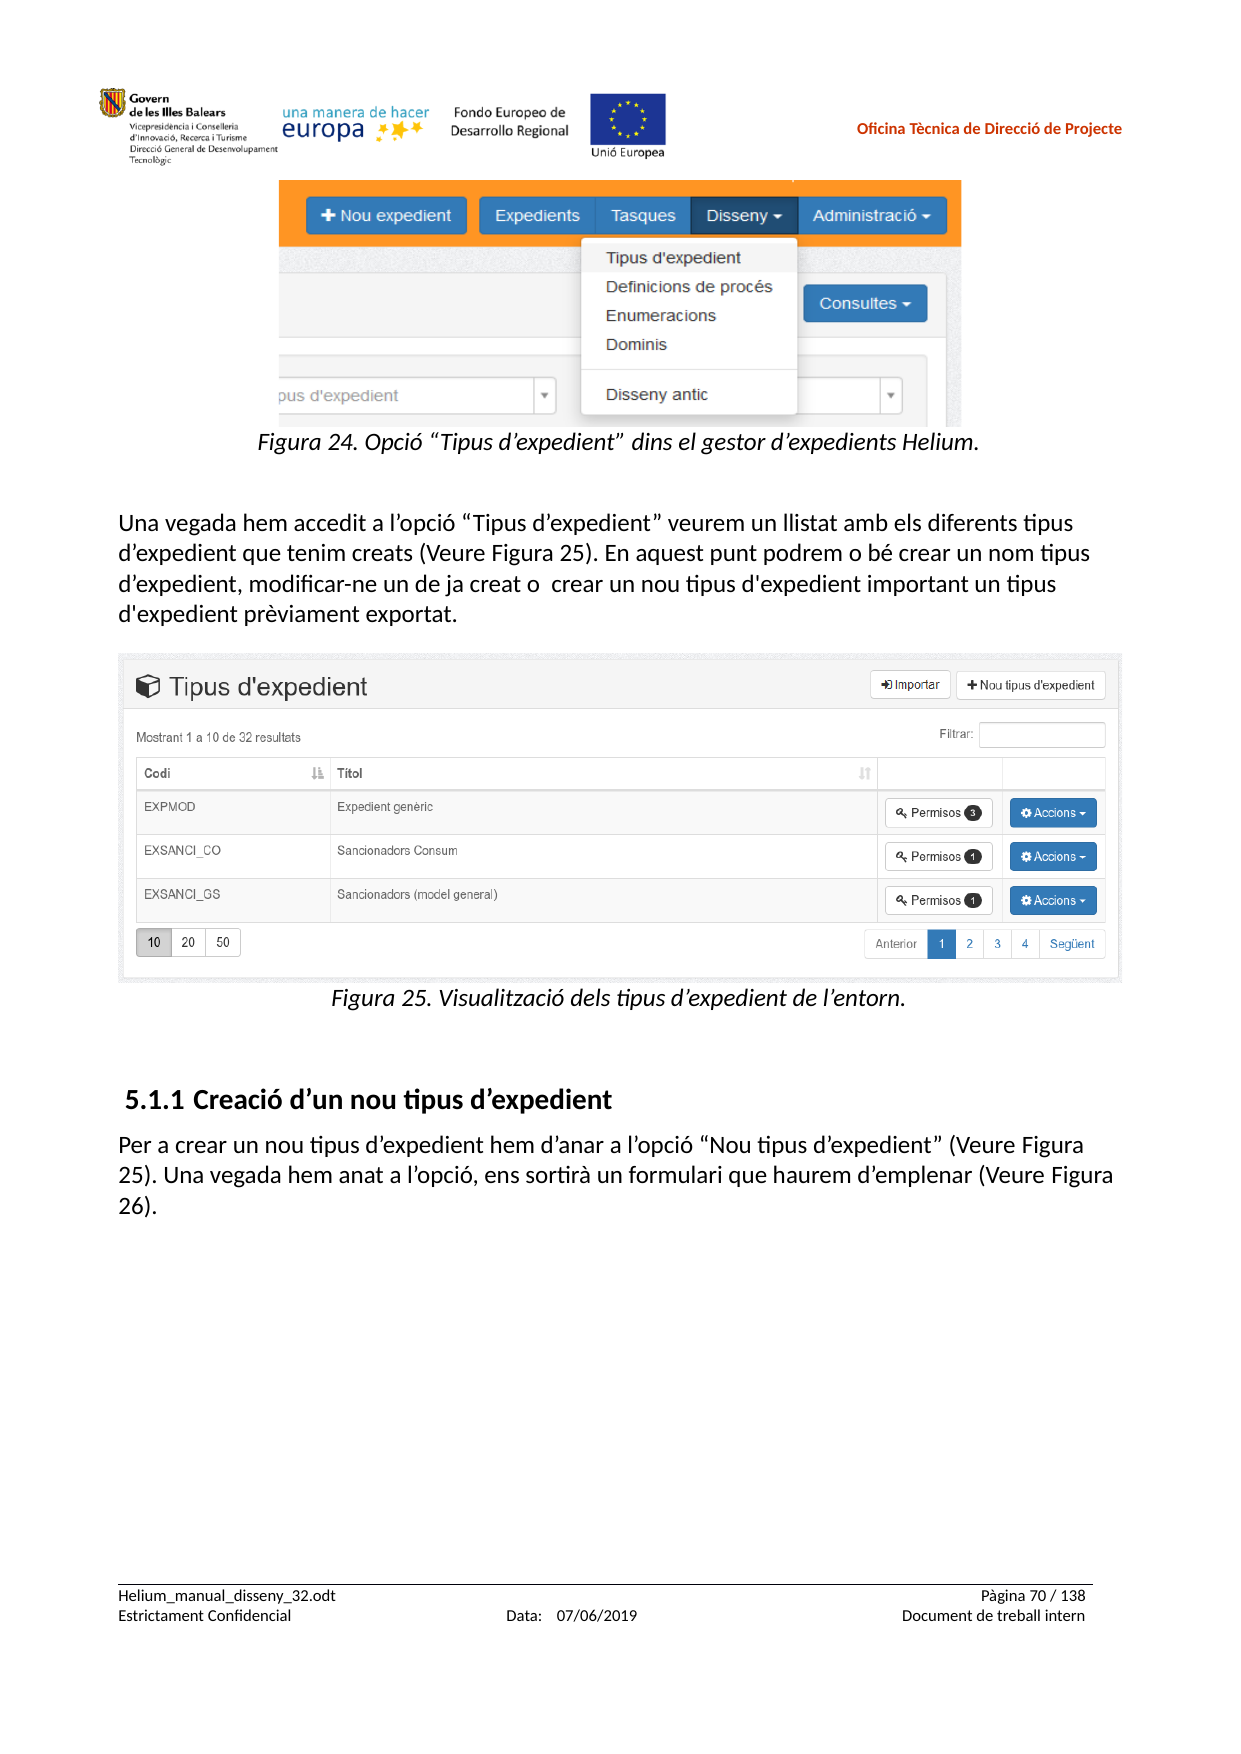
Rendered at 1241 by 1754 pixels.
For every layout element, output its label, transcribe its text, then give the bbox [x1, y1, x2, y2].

text Una vegada hem accedit a l’opció “Tipus d’expedient” veurem un llistat amb els diferents tipus d’expedient que tenim creats (Veure Figura 25). En aquest punt podrem o bé crear un nom tipus d’expedient, modificar-ne un de ja creat o crear un nou tipus d'expedient important un tipus d'expedient prèviament exportat. [118, 507, 1122, 629]
text Per a crear un nou tipus d’expedient hem d’anar a l’opció “Nou tipus d’expedient” (Veure Figura 25). Una vegada hem anat a l’opció, ens sortirà un formulari que haurem d’emplenar (Veure Figura 26). [118, 1129, 1122, 1221]
text Figura 24. Opció “Tipus d’expedient” dins el gestor d’expedients Helium. [249, 180, 991, 457]
subtitle Creació d’un nou tipus d’expedient [118, 1081, 1122, 1116]
picture [99, 87, 668, 166]
text Figura 25. Visualització dels tipus d’expedient de l’entorn. [118, 983, 1122, 1013]
